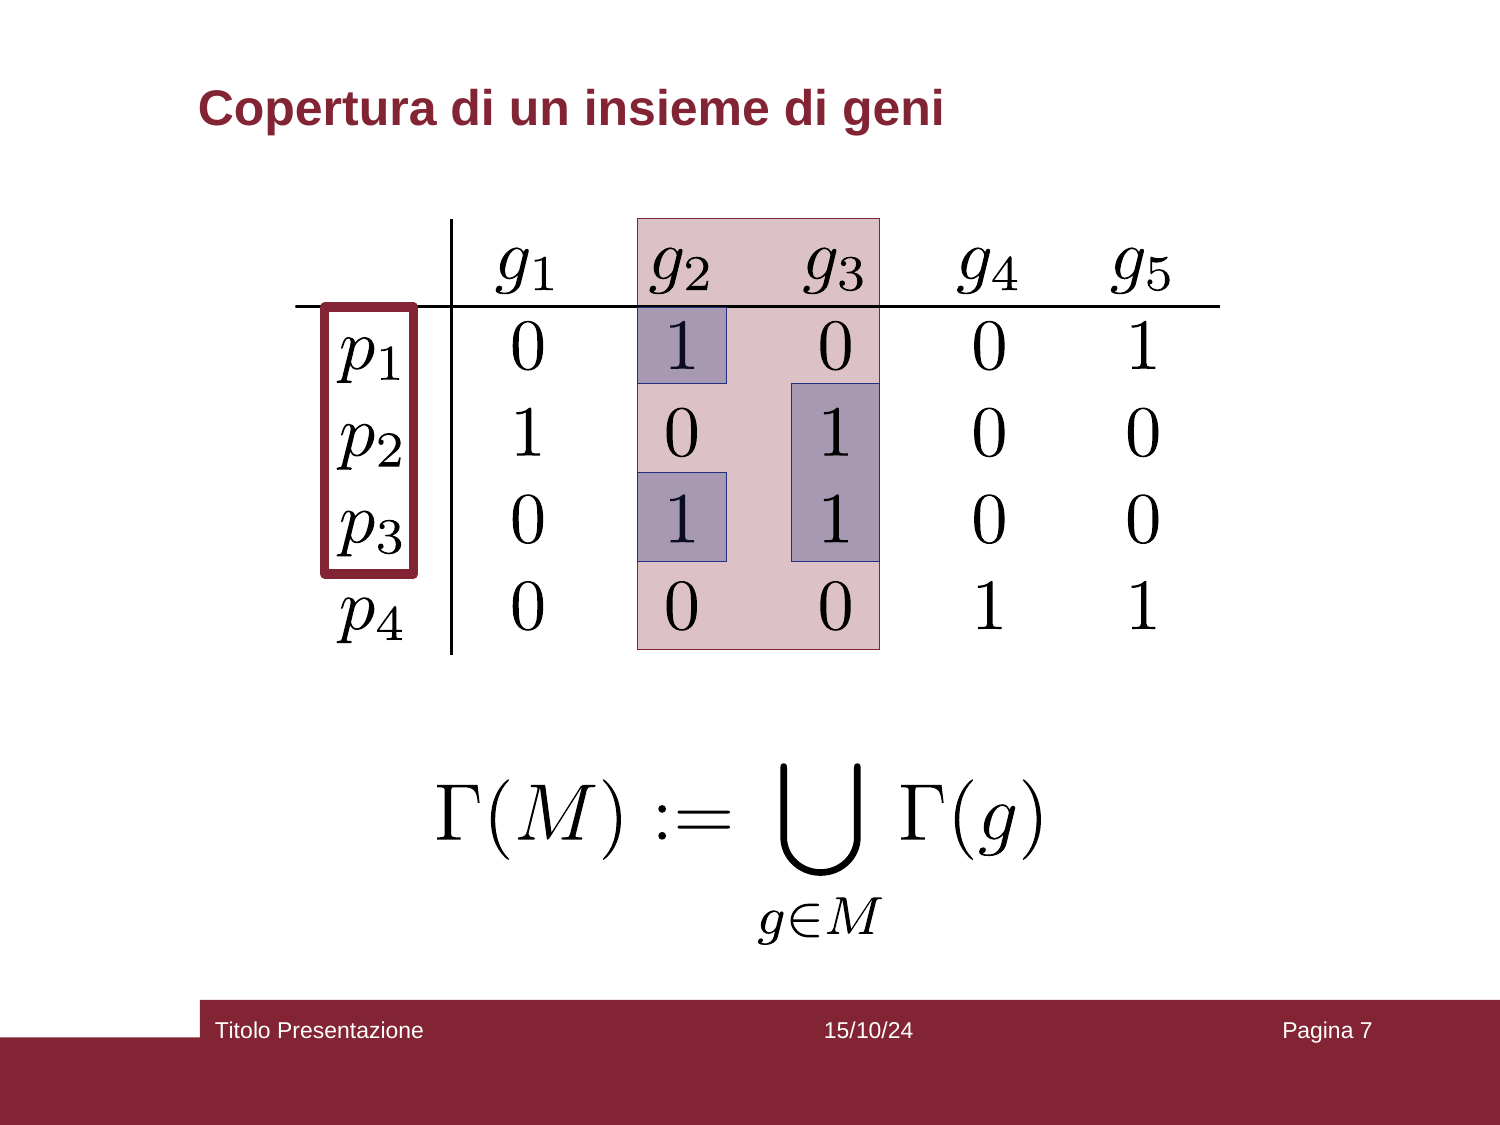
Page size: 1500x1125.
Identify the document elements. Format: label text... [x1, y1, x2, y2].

text_box 15/10/24 [712, 1008, 1026, 1084]
text_box [637, 472, 727, 562]
text_box [637, 307, 727, 384]
title Copertura di un insieme di geni [183, 67, 1400, 150]
text_box Titolo Presentazione [199, 1008, 676, 1084]
picture [437, 763, 1041, 945]
text_box Pagina <numero> [1074, 1008, 1388, 1084]
picture [295, 218, 1241, 662]
